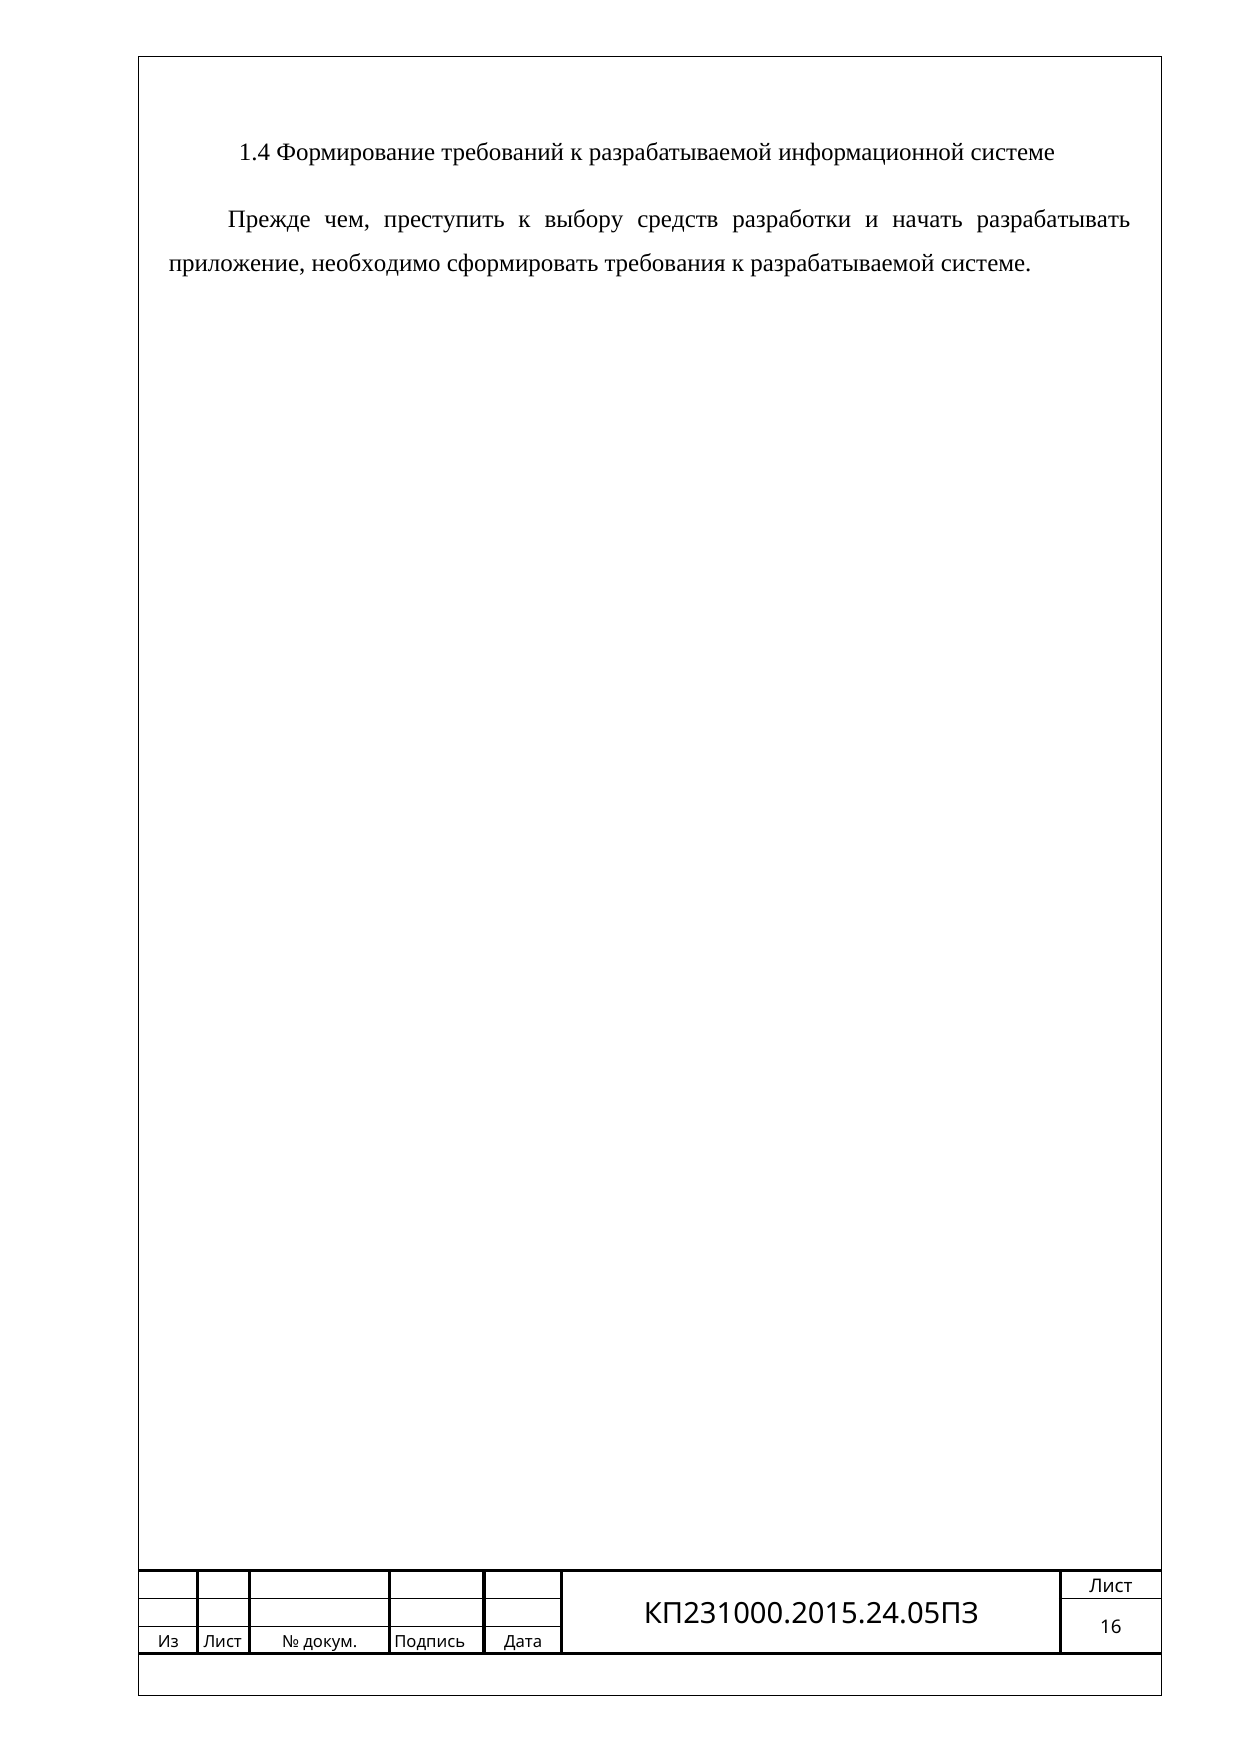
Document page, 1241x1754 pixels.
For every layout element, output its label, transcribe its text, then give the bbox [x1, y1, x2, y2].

text Прежде чем, преступить к выбору средств разработки и начать разрабатывать приложение, необходимо сформировать требования к разрабатываемой системе. [168, 204, 1132, 276]
subtitle 1.4 Формирование требований к разрабатываемой информационной системе [168, 137, 1132, 165]
